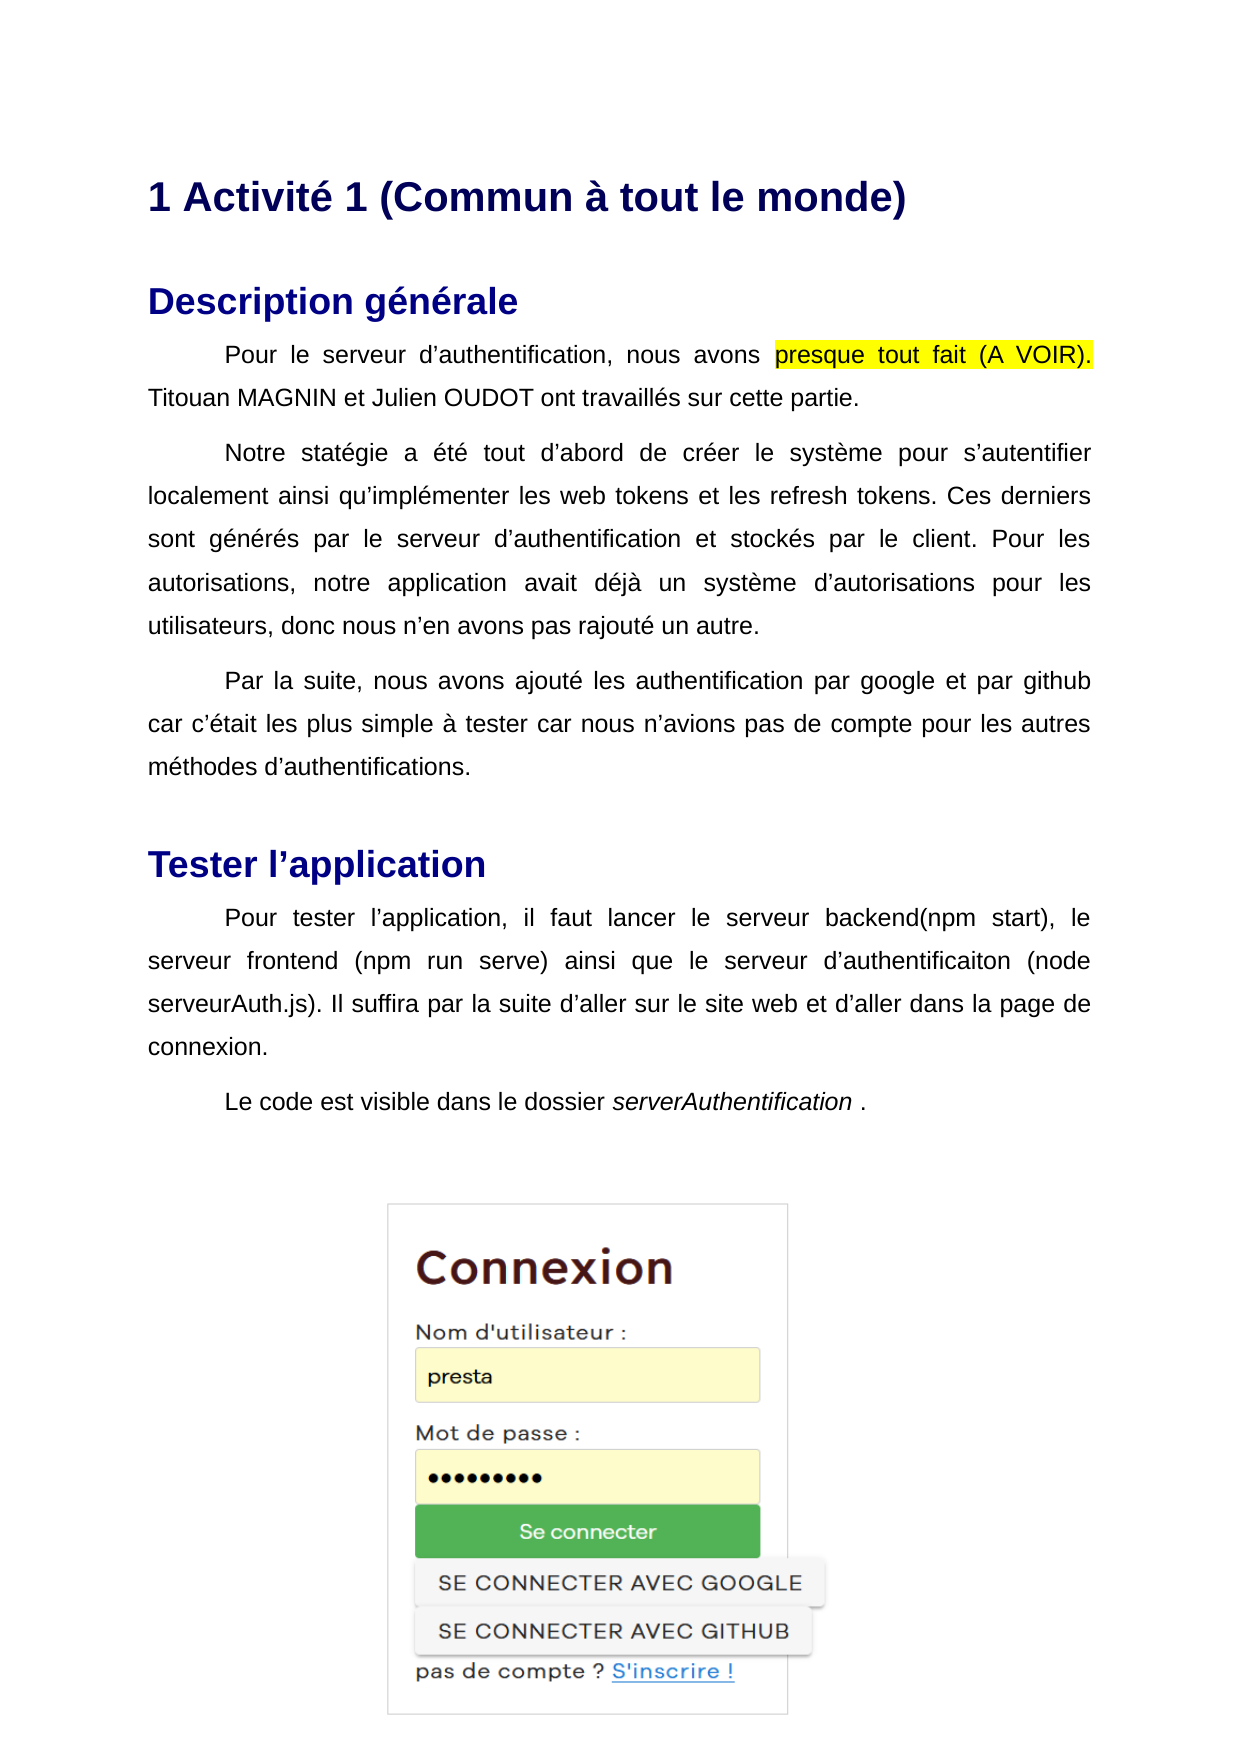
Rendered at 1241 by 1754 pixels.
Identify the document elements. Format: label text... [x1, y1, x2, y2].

text Pour le serveur d’authentification, nous avons presque tout fait (A VOIR). Titouan MAGNIN et Julien OUDOT ont travaillés sur cette partie. [148, 340, 1093, 412]
picture [367, 1197, 831, 1719]
text Le code est visible dans le dossier serverAuthentification . [148, 1087, 1093, 1116]
subtitle Description générale [148, 279, 1093, 322]
text Notre statégie a été tout d’abord de créer le système pour s’autentifier localement ainsi qu’implémenter les web tokens et les refresh tokens. Ces derniers sont générés par le serveur d’authentification et stockés par le client. Pour les autorisations, notre application avait déjà un système d’autorisations pour les utilisateurs, donc nous n’en avons pas rajouté un autre. [148, 438, 1093, 639]
text Pour tester l’application, il faut lancer le serveur backend(npm start), le serveur frontend (npm run serve) ainsi que le serveur d’authentificaiton (node serveurAuth.js). Il suffira par la suite d’aller sur le site web et d’aller dans la page de connexion. [148, 903, 1093, 1061]
subtitle Tester l’application [148, 842, 1093, 885]
text Par la suite, nous avons ajouté les authentification par google et par github car c’était les plus simple à tester car nous n’avions pas de compte pour les autres méthodes d’authentifications. [148, 666, 1093, 781]
subtitle Activité 1 (Commun à tout le monde) [148, 172, 1093, 220]
